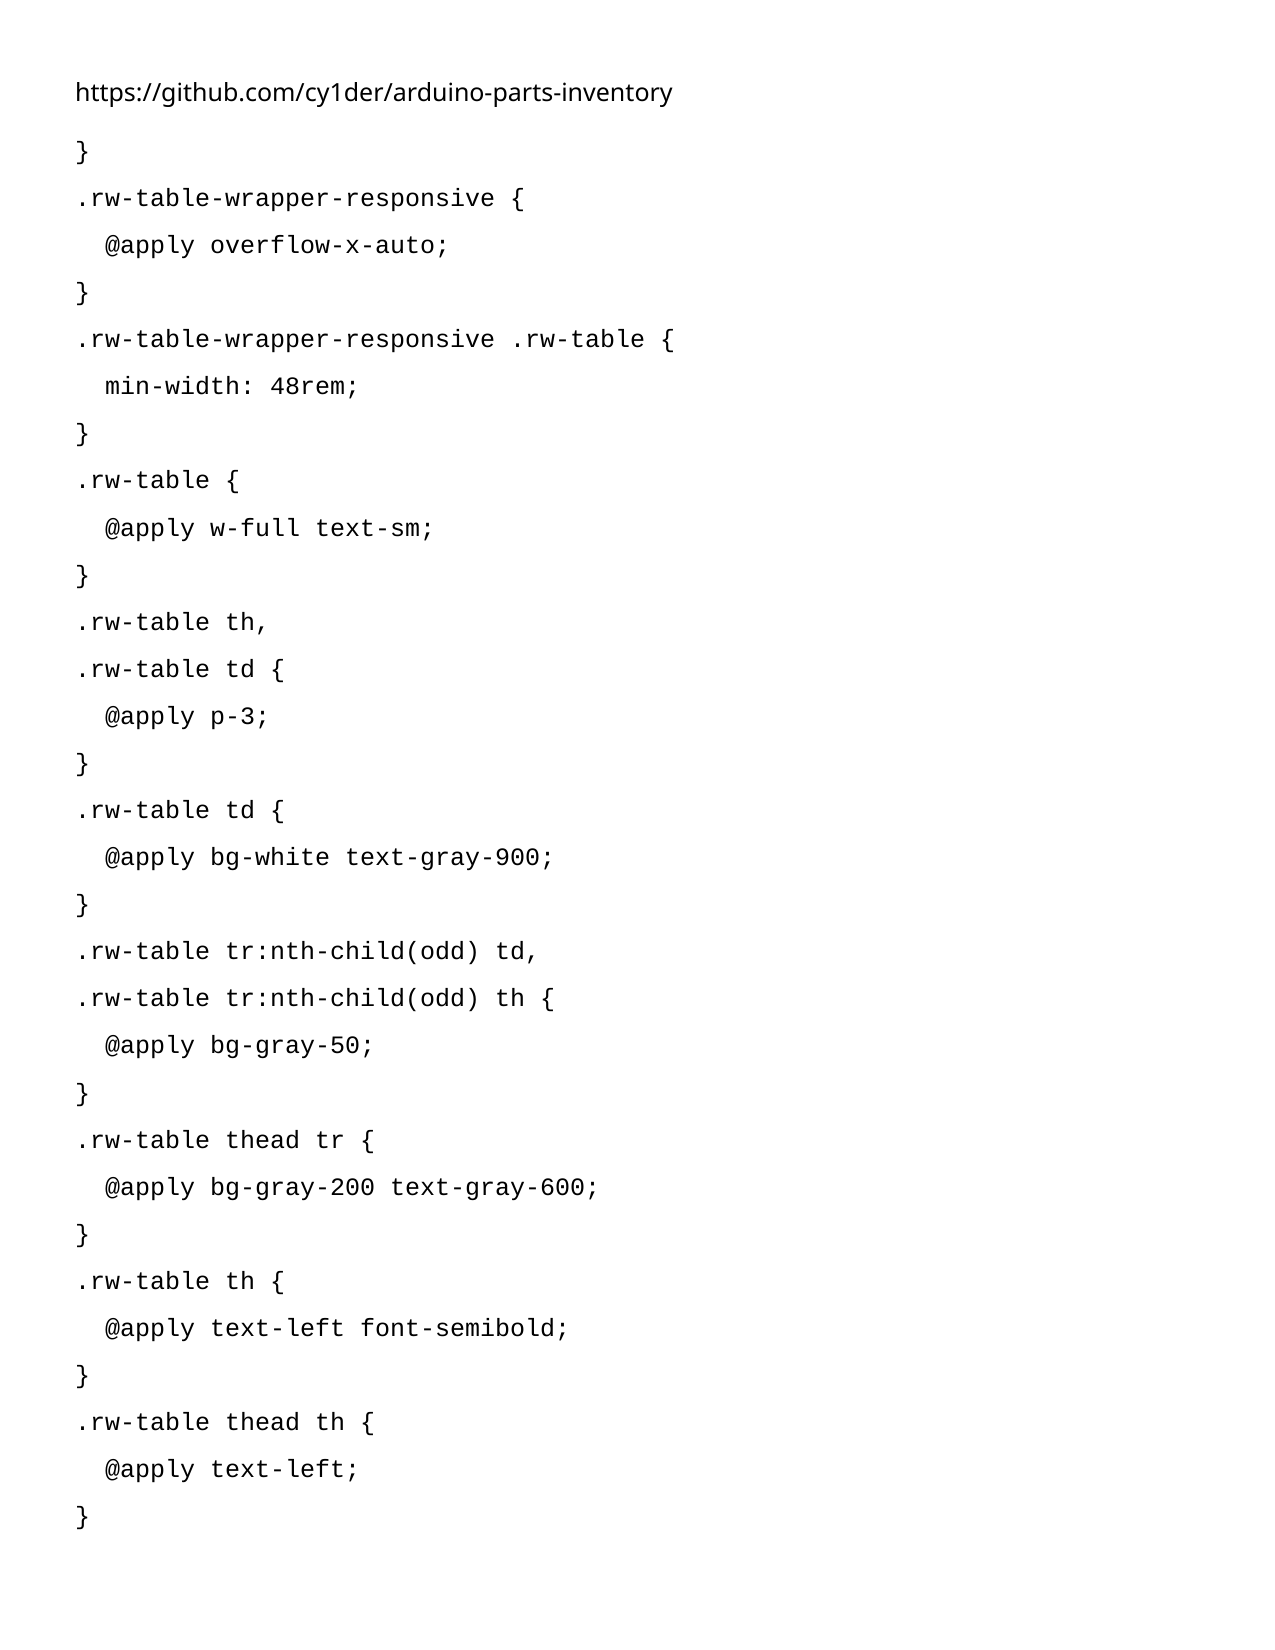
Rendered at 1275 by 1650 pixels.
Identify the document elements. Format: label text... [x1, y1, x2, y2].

text @apply bg-gray-200 text-gray-600; [75, 1174, 1200, 1203]
text @apply bg-gray-50; [75, 1033, 1200, 1061]
text @apply p-3; [75, 703, 1200, 732]
text @apply overflow-x-auto; [75, 233, 1200, 261]
text .rw-table td { [75, 656, 1200, 685]
text } [75, 1221, 1200, 1250]
text .rw-table thead th { [75, 1410, 1200, 1438]
text .rw-table td { [75, 798, 1200, 826]
text .rw-table thead tr { [75, 1127, 1200, 1156]
text } [75, 280, 1200, 308]
text .rw-table tr:nth-child(odd) th { [75, 986, 1200, 1014]
text .rw-table th { [75, 1268, 1200, 1297]
text } [75, 1363, 1200, 1391]
text } [75, 562, 1200, 591]
text } [75, 751, 1200, 779]
text } [75, 138, 1200, 167]
text @apply text-left font-semibold; [75, 1316, 1200, 1344]
text .rw-table-wrapper-responsive { [75, 186, 1200, 214]
text @apply text-left; [75, 1457, 1200, 1485]
text @apply bg-white text-gray-900; [75, 845, 1200, 873]
text .rw-table th, [75, 609, 1200, 638]
text @apply w-full text-sm; [75, 515, 1200, 543]
text .rw-table-wrapper-responsive .rw-table { [75, 327, 1200, 355]
text min-width: 48rem; [75, 374, 1200, 402]
text .rw-table { [75, 468, 1200, 496]
text .rw-table tr:nth-child(odd) td, [75, 939, 1200, 967]
text } [75, 1504, 1200, 1532]
text } [75, 1080, 1200, 1108]
text } [75, 421, 1200, 449]
text } [75, 892, 1200, 920]
